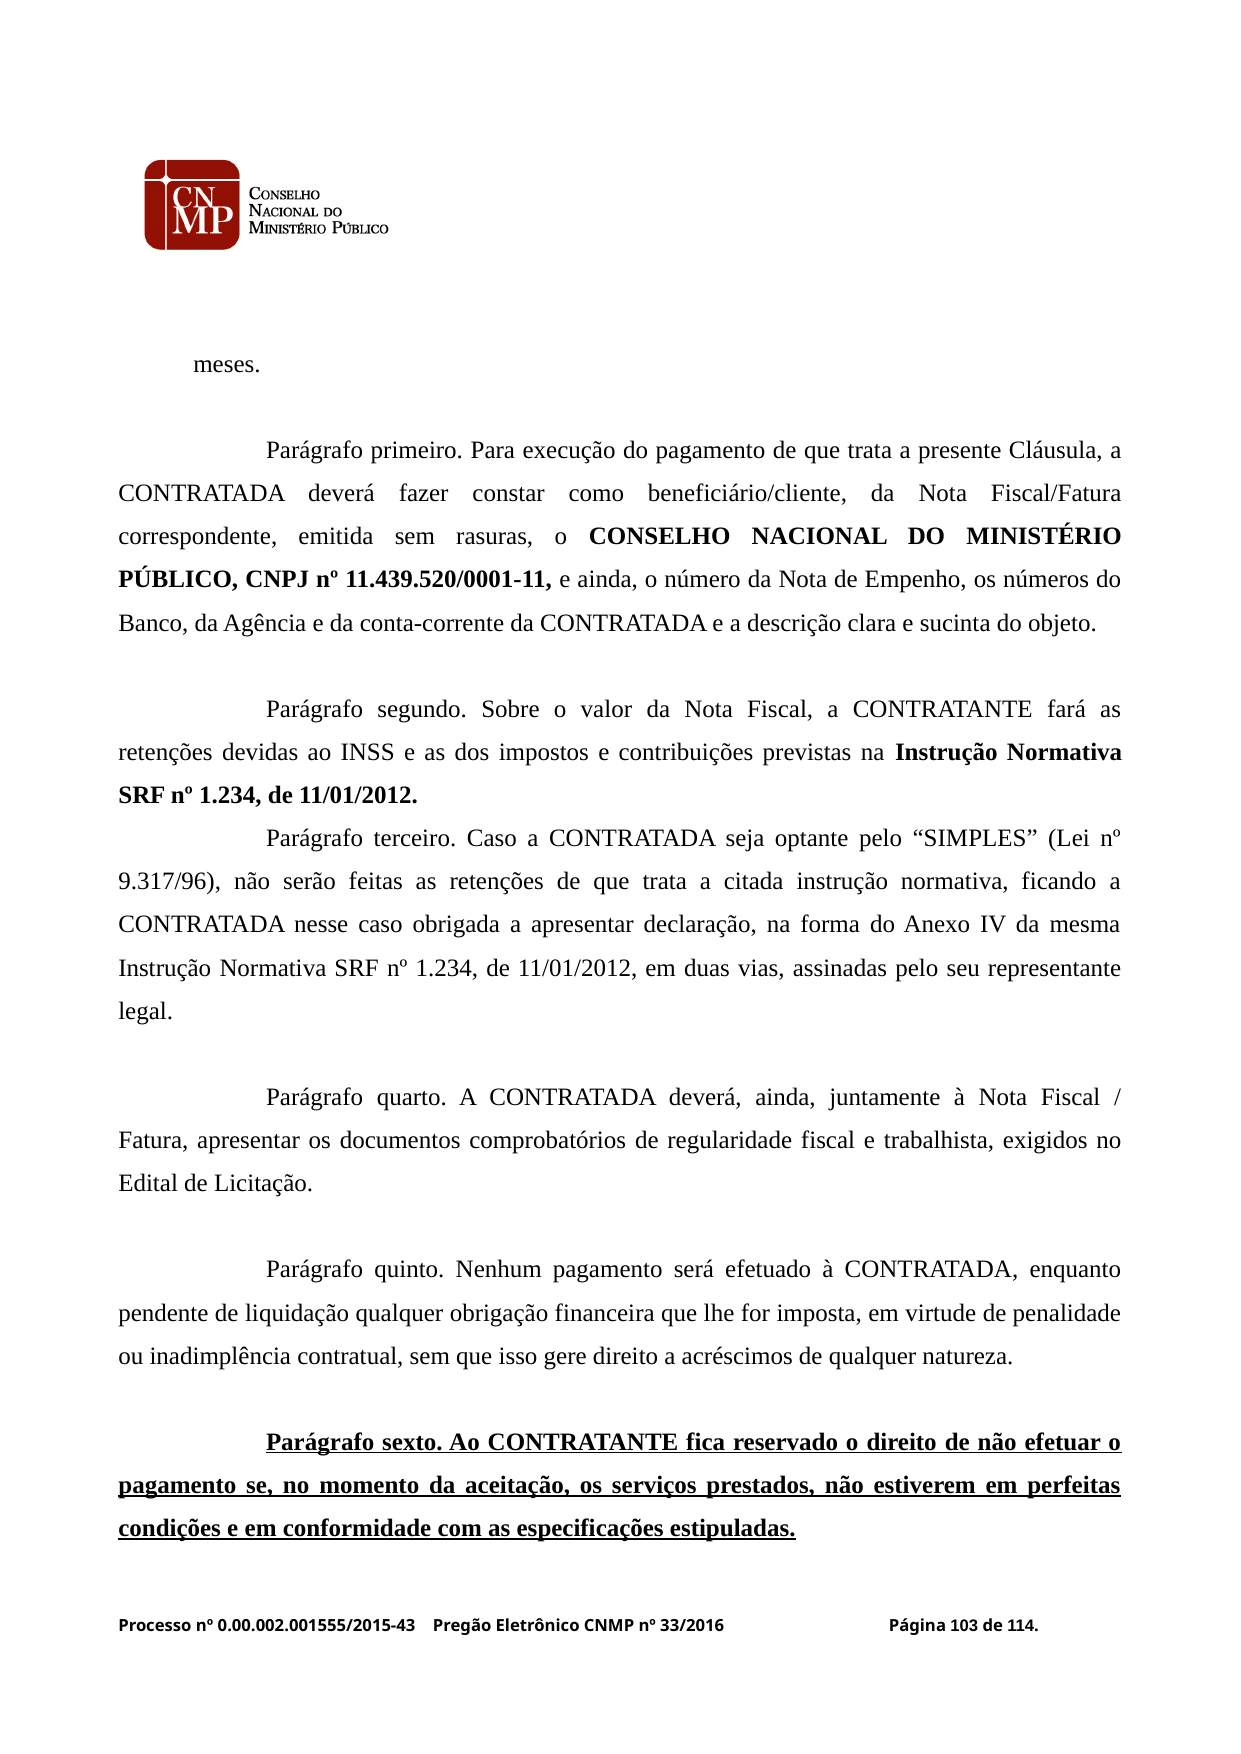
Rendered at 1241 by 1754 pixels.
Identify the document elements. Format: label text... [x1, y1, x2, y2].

list meses. [156, 349, 1122, 378]
picture [118, 146, 398, 265]
text Parágrafo quarto. A CONTRATADA deverá, ainda, juntamente à Nota Fiscal / Fatura, apresentar os documentos comprobatórios de regularidade fiscal e trabalhista, exigidos no Edital de Licitação. [118, 1082, 1122, 1197]
text Parágrafo terceiro. Caso a CONTRATADA seja optante pelo “SIMPLES” (Lei nº 9.317/96), não serão feitas as retenções de que trata a citada instrução normativa, ficando a CONTRATADA nesse caso obrigada a apresentar declaração, na forma do Anexo IV da mesma Instrução Normativa SRF nº 1.234, de 11/01/2012, em duas vias, assinadas pelo seu representante legal. [118, 823, 1122, 1024]
text Parágrafo primeiro. Para execução do pagamento de que trata a presente Cláusula, a CONTRATADA deverá fazer constar como beneficiário/cliente, da Nota Fiscal/Fatura correspondente, emitida sem rasuras, o CONSELHO NACIONAL DO MINISTÉRIO PÚBLICO, CNPJ nº 11.439.520/0001-11, e ainda, o número da Nota de Empenho, os números do Banco, da Agência e da conta-corrente da CONTRATADA e a descrição clara e sucinta do objeto. [118, 435, 1122, 636]
text Parágrafo sexto. Ao CONTRATANTE fica reservado o direito de não efetuar o pagamento se, no momento da aceitação, os serviços prestados, não estiverem em perfeitas condições e em conformidade com as especificações estipuladas. [118, 1427, 1122, 1542]
text Parágrafo quinto. Nenhum pagamento será efetuado à CONTRATADA, enquanto pendente de liquidação qualquer obrigação financeira que lhe for imposta, em virtude de penalidade ou inadimplência contratual, sem que isso gere direito a acréscimos de qualquer natureza. [118, 1254, 1122, 1369]
text Parágrafo segundo. Sobre o valor da Nota Fiscal, a CONTRATANTE fará as retenções devidas ao INSS e as dos impostos e contribuições previstas na Instrução Normativa SRF nº 1.234, de 11/01/2012. [118, 694, 1122, 809]
